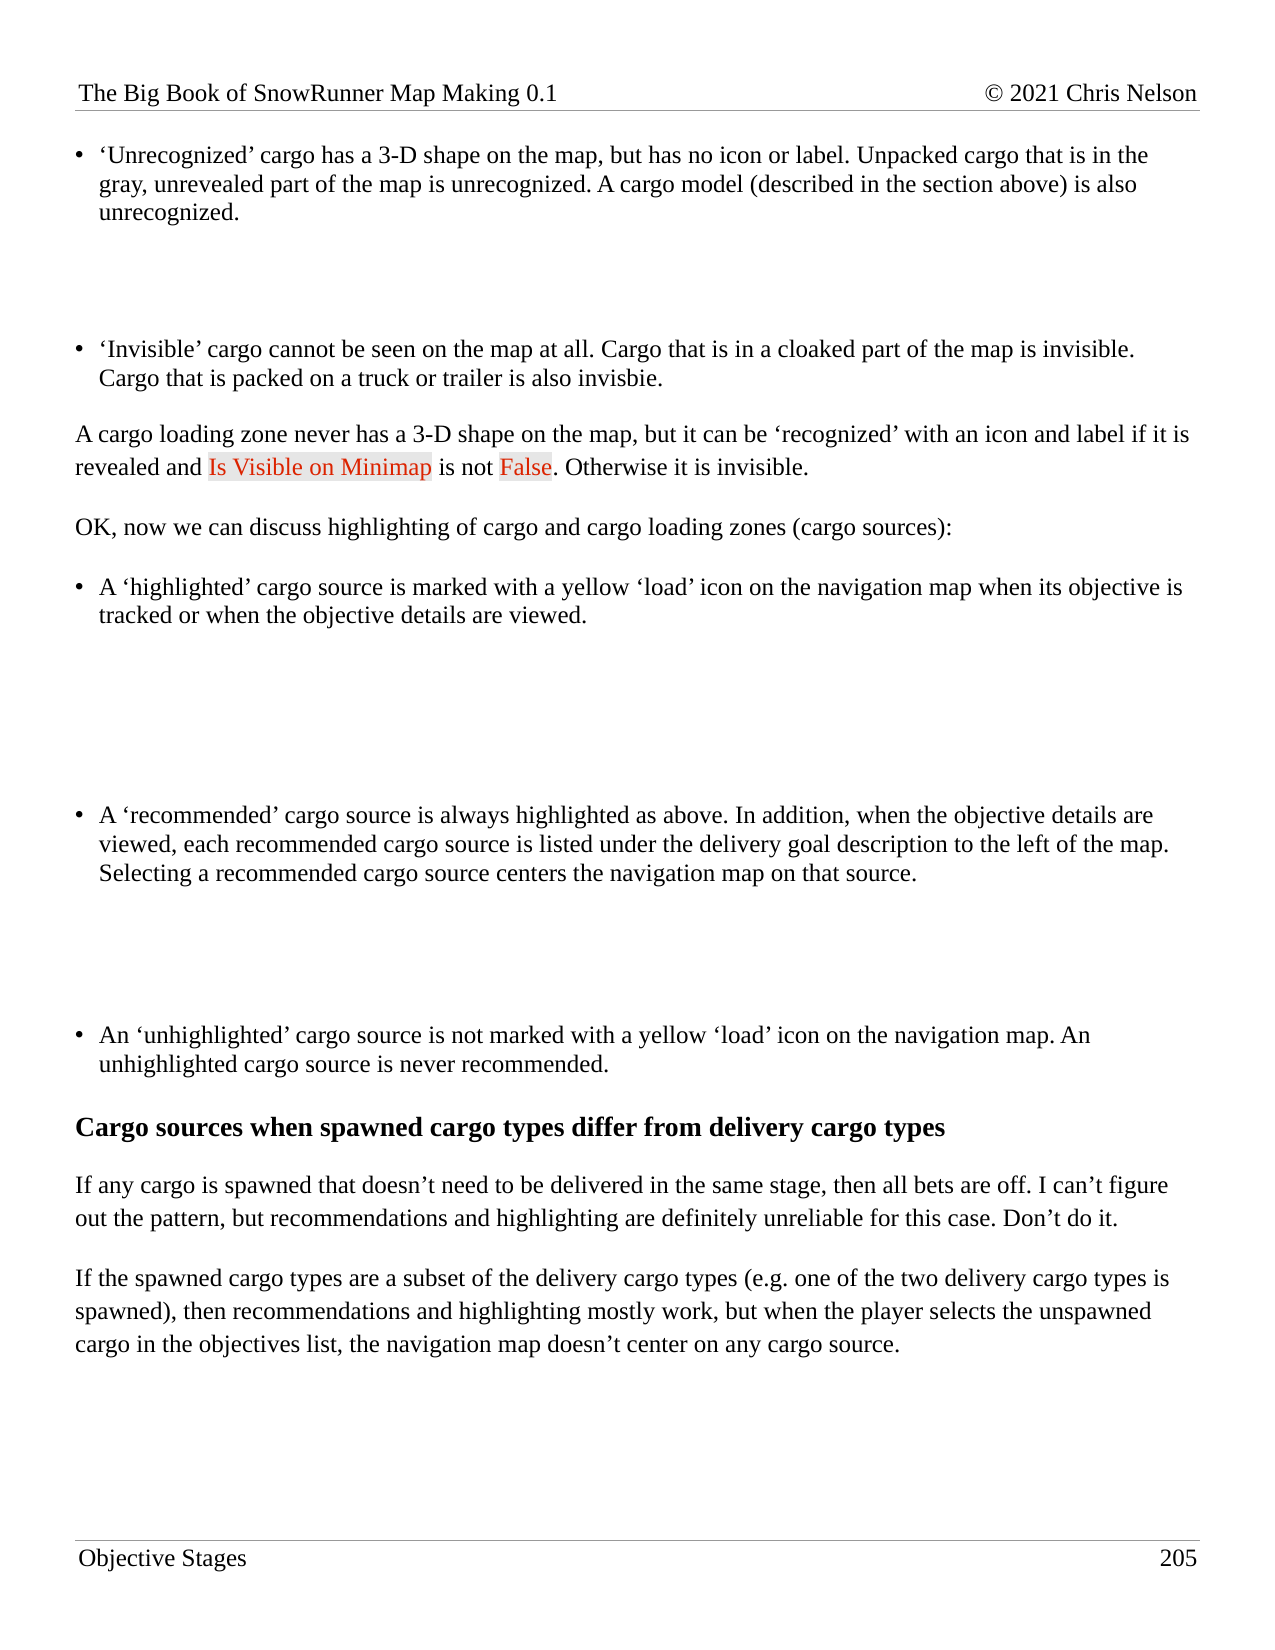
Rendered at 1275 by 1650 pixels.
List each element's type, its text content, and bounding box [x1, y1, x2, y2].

text If any cargo is spawned that doesn’t need to be delivered in the same stage, then all bets are off. I can’t figure out the pattern, but recommendations and highlighting are definitely unreliable for this case. Don’t do it. [75, 1170, 1200, 1232]
list An ‘unhighlighted’ cargo source is not marked with a yellow ‘load’ icon on the navigation map. An unhighlighted cargo source is never recommended. [75, 1020, 1200, 1078]
list A ‘recommended’ cargo source is always highlighted as above. In addition, when the objective details are viewed, each recommended cargo source is listed under the delivery goal description to the left of the map. Selecting a recommended cargo source centers the navigation map on that source. [75, 801, 1200, 887]
text OK, now we can discuss highlighting of cargo and cargo loading zones (cargo sources): [75, 512, 1200, 541]
list ‘Unrecognized’ cargo has a 3-D shape on the map, but has no icon or label. Unpacked cargo that is in the gray, unrevealed part of the map is unrecognized. A cargo model (described in the section above) is also unrecognized. [75, 140, 1200, 226]
subtitle Cargo sources when spawned cargo types differ from delivery cargo types [75, 1111, 1200, 1143]
list ‘Invisible’ cargo cannot be seen on the map at all. Cargo that is in a cloaked part of the map is invisible. Cargo that is packed on a truck or trailer is also invisbie. [75, 334, 1200, 392]
text If the spawned cargo types are a subset of the delivery cargo types (e.g. one of the two delivery cargo types is spawned), then recommendations and highlighting mostly work, but when the player selects the unspawned cargo in the objectives list, the navigation map doesn’t center on any cargo source. [75, 1263, 1200, 1358]
list A ‘highlighted’ cargo source is marked with a yellow ‘load’ icon on the navigation map when its objective is tracked or when the objective details are viewed. [75, 572, 1200, 629]
text A cargo loading zone never has a 3-D shape on the map, but it can be ‘recognized’ with an icon and label if it is revealed and Is Visible on Minimap is not False. Otherwise it is invisible. [75, 419, 1200, 481]
